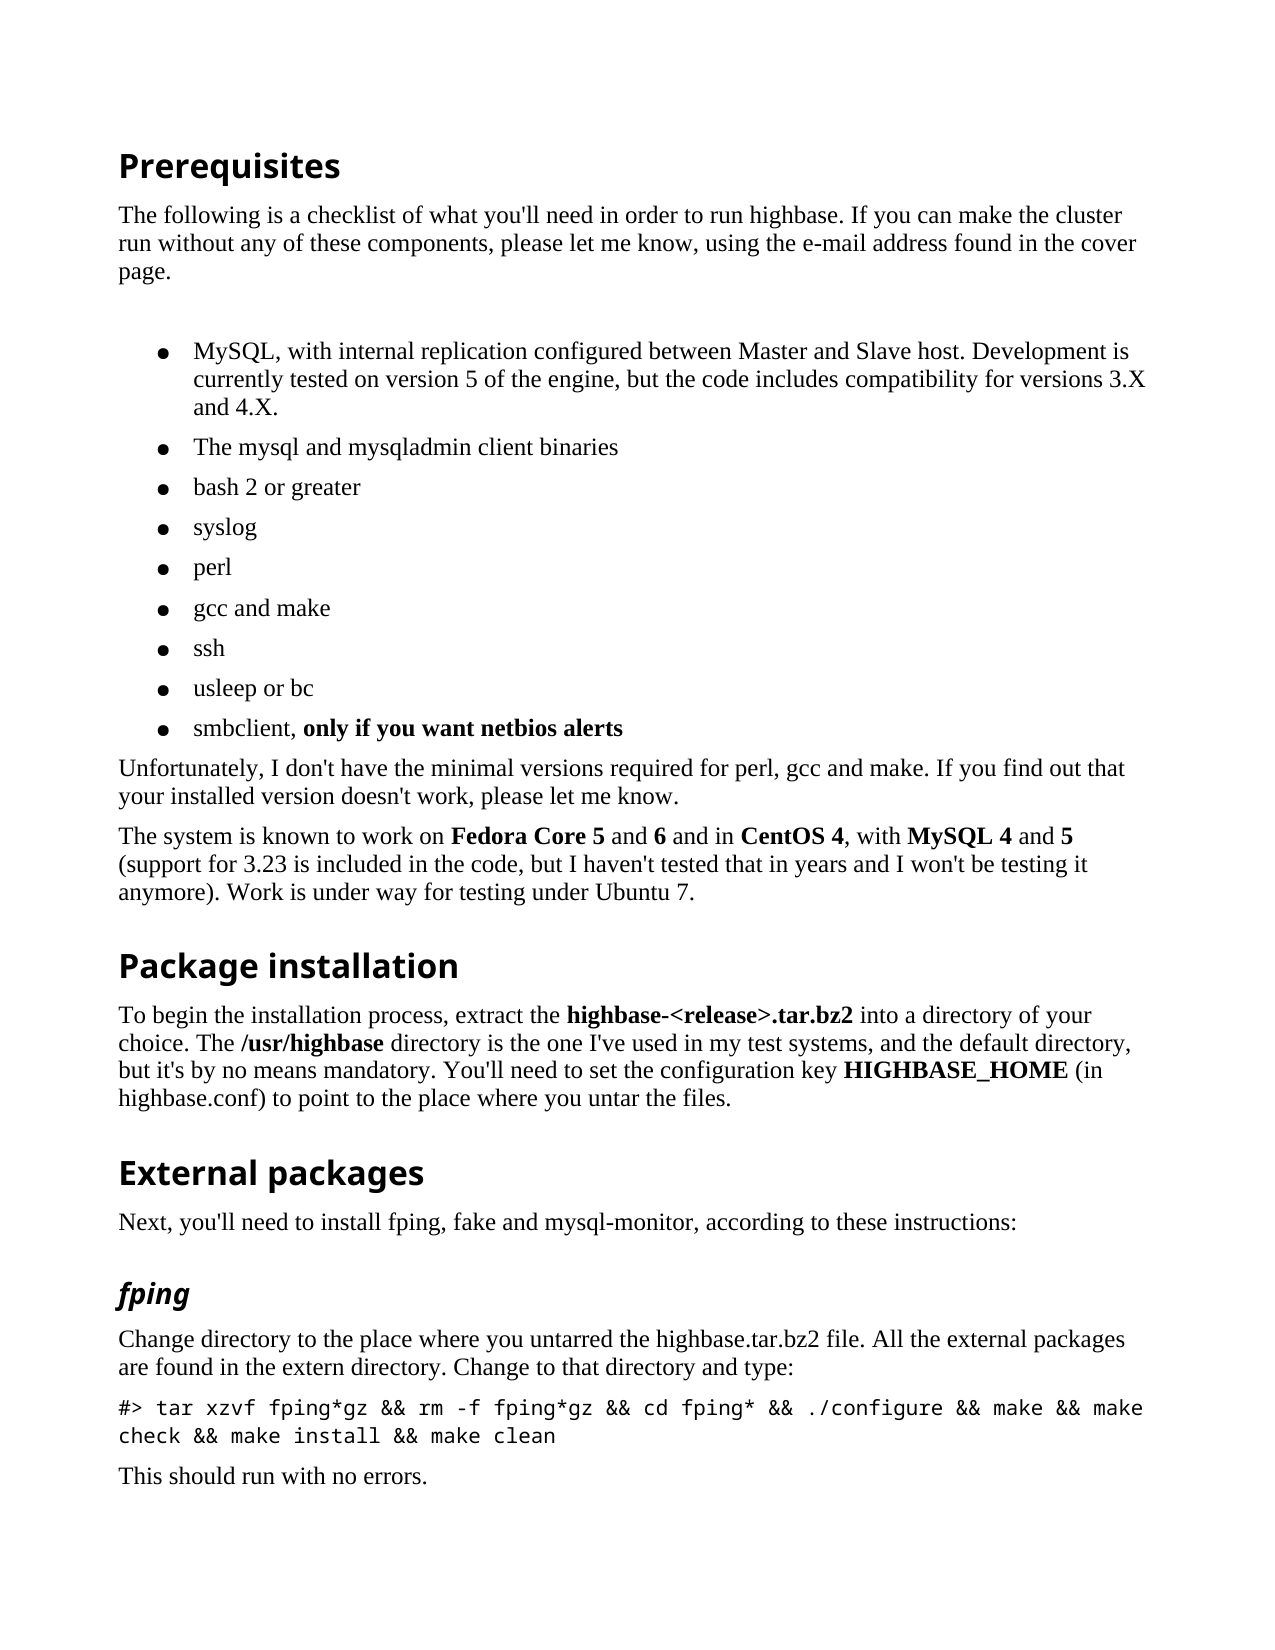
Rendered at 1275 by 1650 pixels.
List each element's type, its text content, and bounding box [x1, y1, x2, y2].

list usleep or bc [156, 674, 1157, 702]
text Next, you'll need to install fping, fake and mysql-monitor, according to these instructions: [118, 1208, 1157, 1236]
text Unfortunately, I don't have the minimal versions required for perl, gcc and make. If you find out that your installed version doesn't work, please let me know. [118, 754, 1157, 810]
subtitle Prerequisites [118, 143, 1157, 189]
list smbclient, only if you want netbios alerts [156, 714, 1157, 742]
text #> tar xzvf fping*gz && rm -f fping*gz && cd fping* && ./configure && make && make check && make install && make clean [118, 1393, 1157, 1450]
list ssh [156, 634, 1157, 662]
text To begin the installation process, extract the highbase-<release>.tar.bz2 into a directory of your choice. The /usr/highbase directory is the one I've used in my test systems, and the default directory, but it's by no means mandatory. You'll need to set the configuration key HIGHBASE_HOME (in highbase.conf) to point to the place where you untar the files. [118, 1001, 1157, 1112]
text This should run with no errors. [118, 1462, 1157, 1490]
list The mysql and mysqladmin client binaries [156, 433, 1157, 461]
list perl [156, 553, 1157, 581]
text Change directory to the place where you untarred the highbase.tar.bz2 file. All the external packages are found in the extern directory. Change to that directory and type: [118, 1325, 1157, 1381]
list bash 2 or greater [156, 473, 1157, 501]
subtitle fping [118, 1273, 1157, 1313]
list MySQL, with internal replication configured between Master and Slave host. Development is currently tested on version 5 of the engine, but the code includes compatibility for versions 3.X and 4.X. [156, 337, 1157, 420]
text The following is a checklist of what you'll need in order to run highbase. If you can make the cluster run without any of these components, please let me know, using the e-mail address found in the cover page. [118, 201, 1157, 284]
list gcc and make [156, 594, 1157, 621]
subtitle Package installation [118, 943, 1157, 989]
subtitle External packages [118, 1149, 1157, 1195]
list syslog [156, 513, 1157, 541]
text The system is known to work on Fedora Core 5 and 6 and in CentOS 4, with MySQL 4 and 5 (support for 3.23 is included in the code, but I haven't tested that in years and I won't be testing it anymore). Work is under way for testing under Ubuntu 7. [118, 822, 1157, 906]
